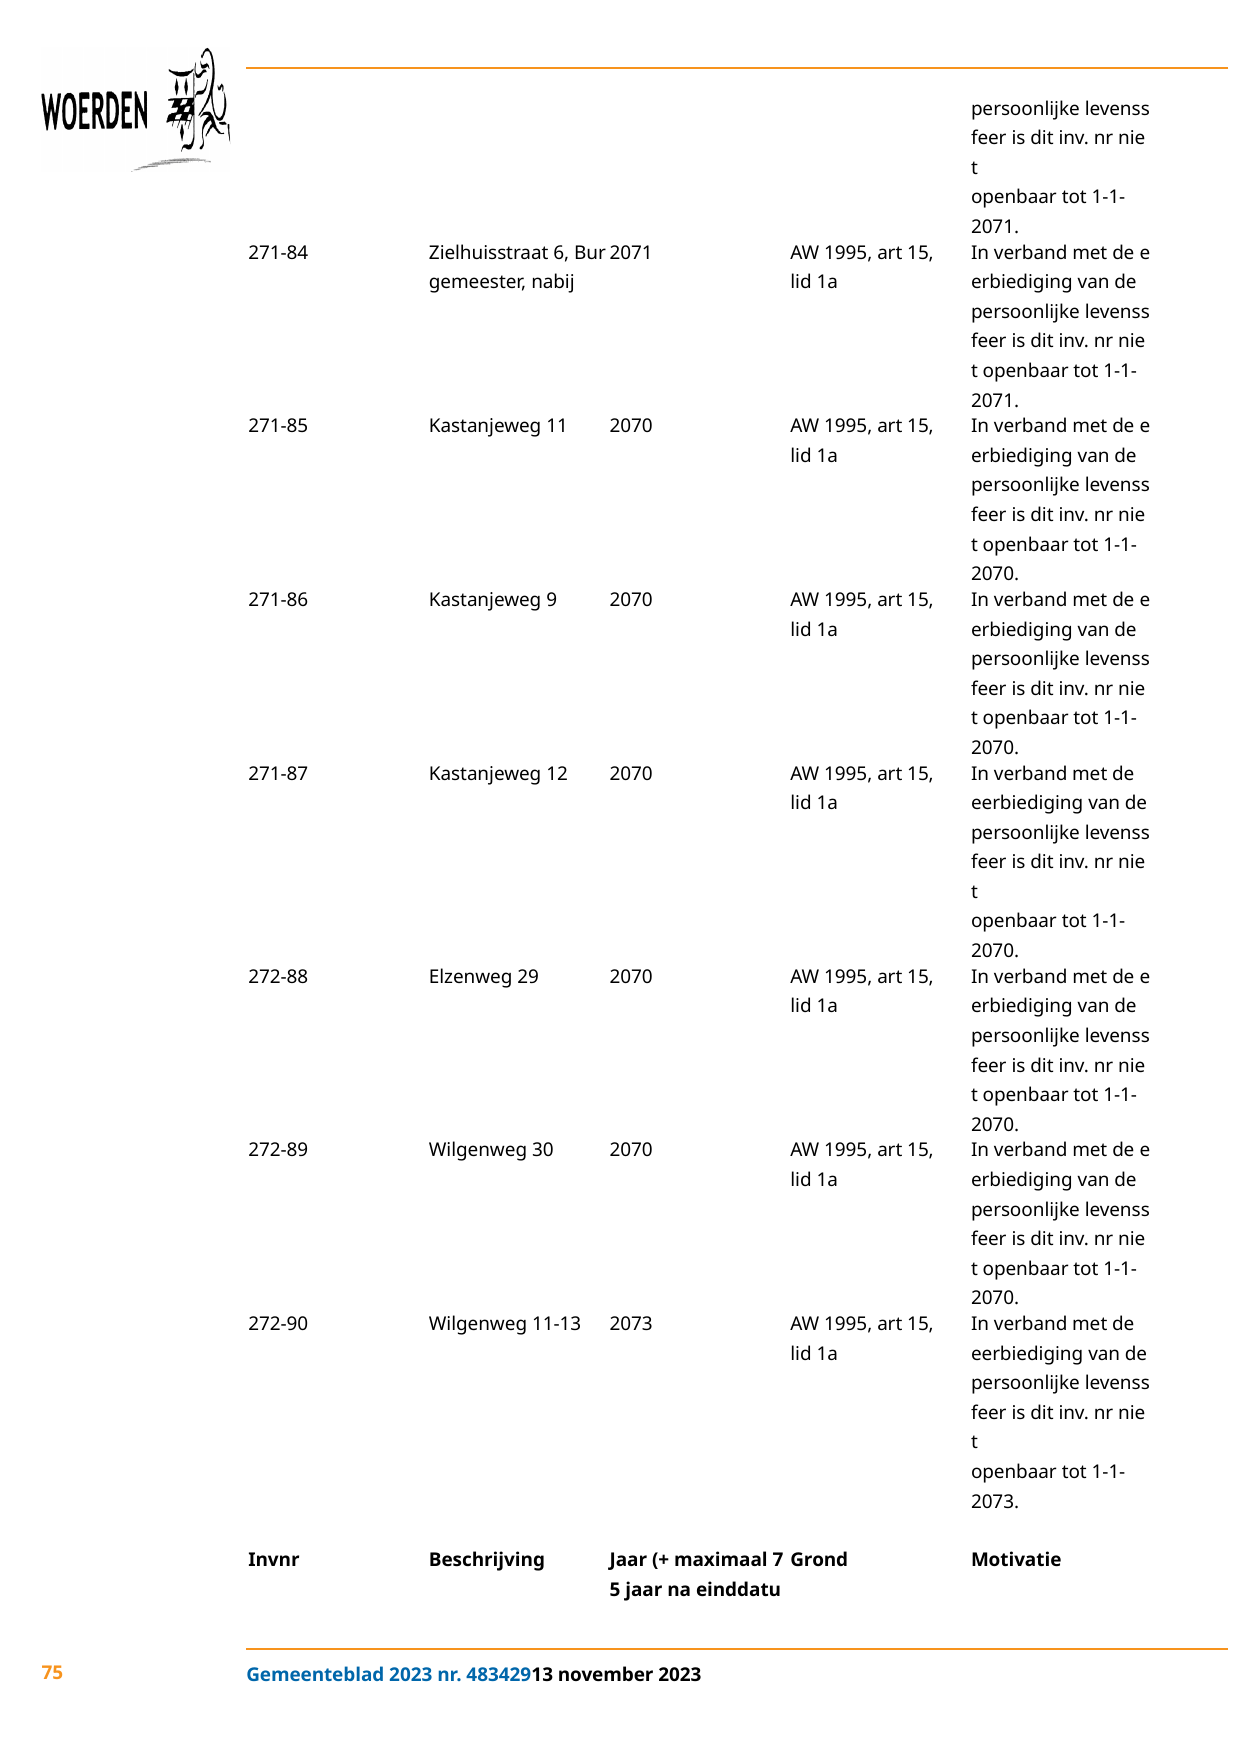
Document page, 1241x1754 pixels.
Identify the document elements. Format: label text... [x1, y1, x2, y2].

table_header Jaar (+ maximaal 75 jaar na einddatu [609, 1546, 790, 1602]
table_cell AW 1995, art 15, lid 1a [790, 1137, 971, 1310]
table_cell 2070 [609, 963, 790, 1137]
table_header Grond [790, 1546, 971, 1602]
picture [41, 47, 231, 172]
table_cell In verband met de eerbiediging van de persoonlijke levenssfeer is dit inv. nr niet openbaar tot 1-1-2070. [971, 963, 1152, 1137]
table_cell Wilgenweg 30 [429, 1137, 609, 1310]
table_cell In verband met de eerbiediging van de persoonlijke levenssfeer is dit inv. nr niet openbaar tot 1-1-2070. [971, 413, 1152, 586]
table_cell [609, 95, 790, 239]
table_cell AW 1995, art 15, lid 1a [790, 586, 971, 760]
table_cell AW 1995, art 15, lid 1a [790, 1310, 971, 1513]
table_cell In verband met de eerbiediging van de persoonlijke levenssfeer is dit inv. nr niet openbaar tot 1-1-2070. [971, 760, 1152, 963]
table_cell Wilgenweg 11-13 [429, 1310, 609, 1513]
table_cell In verband met de eerbiediging van de persoonlijke levenssfeer is dit inv. nr niet openbaar tot 1-1-2071. [971, 239, 1152, 412]
table_cell AW 1995, art 15, lid 1a [790, 963, 971, 1137]
table_header Invnr [248, 1546, 429, 1602]
table_cell [790, 95, 971, 239]
table_cell AW 1995, art 15, lid 1a [790, 239, 971, 412]
table_cell 272-89 [248, 1137, 429, 1310]
table_cell 271-86 [248, 586, 429, 760]
table_cell In verband met de eerbiediging van de persoonlijke levenssfeer is dit inv. nr niet openbaar tot 1-1-2070. [971, 1137, 1152, 1310]
table_cell In verband met de eerbiediging van de persoonlijke levenssfeer is dit inv. nr niet openbaar tot 1-1-2073. [971, 1310, 1152, 1513]
table_header Motivatie [971, 1546, 1152, 1602]
table_cell 2070 [609, 413, 790, 586]
table_cell 271-87 [248, 760, 429, 963]
table_cell persoonlijke levenssfeer is dit inv. nr niet openbaar tot 1-1-2071. [971, 95, 1152, 239]
table_cell 271-85 [248, 413, 429, 586]
table_cell 271-84 [248, 239, 429, 412]
table_cell 2070 [609, 1137, 790, 1310]
table_cell 2070 [609, 586, 790, 760]
table_cell Kastanjeweg 11 [429, 413, 609, 586]
table_cell 272-88 [248, 963, 429, 1137]
table_cell In verband met de eerbiediging van de persoonlijke levenssfeer is dit inv. nr niet openbaar tot 1-1-2070. [971, 586, 1152, 760]
table_header Beschrijving [429, 1546, 609, 1602]
table_cell Elzenweg 29 [429, 963, 609, 1137]
table_cell AW 1995, art 15, lid 1a [790, 413, 971, 586]
table_cell 272-90 [248, 1310, 429, 1513]
table_cell Zielhuisstraat 6, Burgemeester, nabij [429, 239, 609, 412]
table_cell [248, 95, 429, 239]
table_cell AW 1995, art 15, lid 1a [790, 760, 971, 963]
table_cell Kastanjeweg 12 [429, 760, 609, 963]
table_cell 2070 [609, 760, 790, 963]
table_cell Kastanjeweg 9 [429, 586, 609, 760]
table_cell 2071 [609, 239, 790, 412]
table_cell 2073 [609, 1310, 790, 1513]
table_cell [429, 95, 609, 239]
